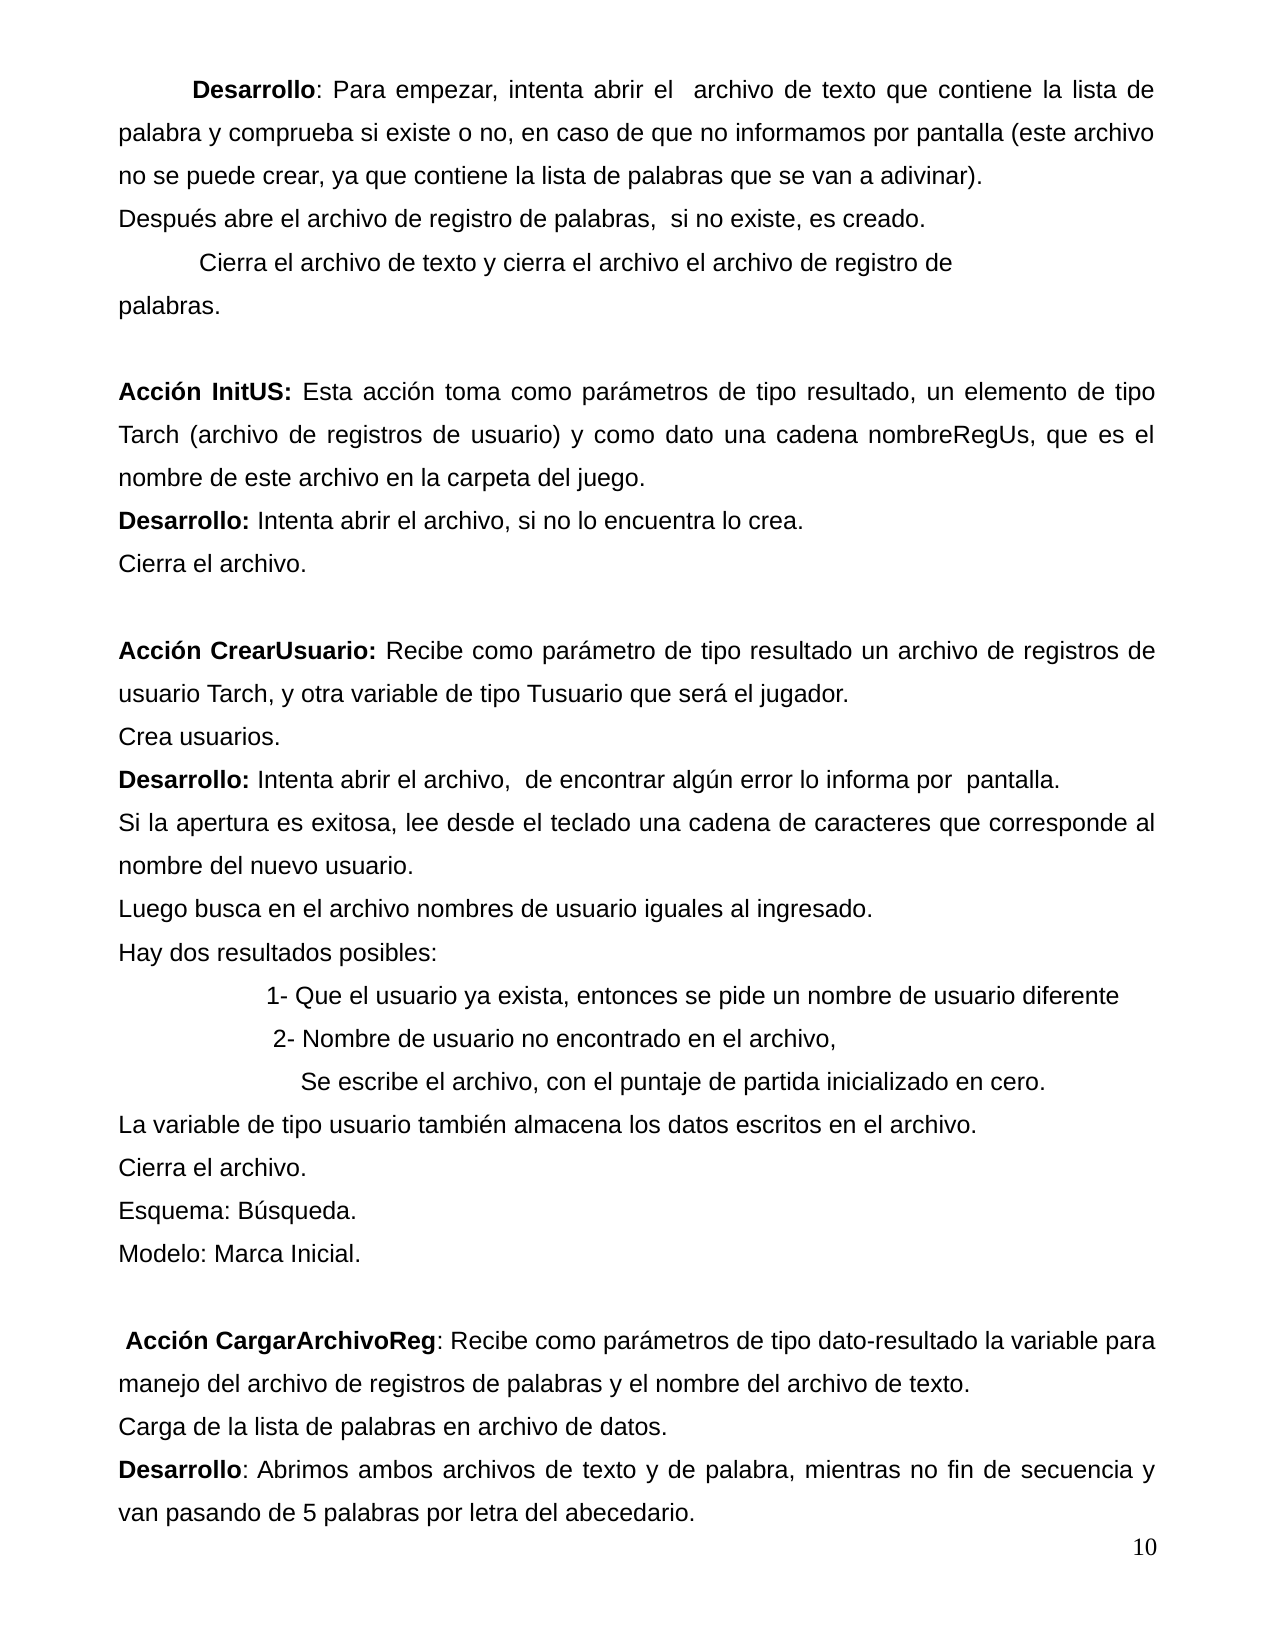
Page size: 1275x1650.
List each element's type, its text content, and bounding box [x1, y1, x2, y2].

text Acción CrearUsuario: Recibe como parámetro de tipo resultado un archivo de registros de usuario Tarch, y otra variable de tipo Tusuario que será el jugador. [118, 636, 1157, 707]
text La variable de tipo usuario también almacena los datos escritos en el archivo. [118, 1110, 1157, 1139]
text Acción InitUS: Esta acción toma como parámetros de tipo resultado, un elemento de tipo Tarch (archivo de registros de usuario) y como dato una cadena nombreRegUs, que es el nombre de este archivo en la carpeta del juego. [118, 377, 1157, 492]
text 1- Que el usuario ya exista, entonces se pide un nombre de usuario diferente 2- Nombre de usuario no encontrado en el archivo, [118, 981, 1157, 1052]
text Acción CargarArchivoReg: Recibe como parámetros de tipo dato-resultado la variable para manejo del archivo de registros de palabras y el nombre del archivo de texto. [118, 1326, 1157, 1397]
text Se escribe el archivo, con el puntaje de partida inicializado en cero. [266, 1067, 1157, 1096]
text Desarrollo: Para empezar, intenta abrir el archivo de texto que contiene la lista de palabra y comprueba si existe o no, en caso de que no informamos por pantalla (este archivo no se puede crear, ya que contiene la lista de palabras que se van a adivinar). [118, 75, 1157, 190]
text Crea usuarios. [118, 722, 1157, 751]
text Luego busca en el archivo nombres de usuario iguales al ingresado. [118, 894, 1157, 923]
text Cierra el archivo. [118, 1153, 1157, 1182]
text Cierra el archivo. [118, 549, 1157, 578]
text Modelo: Marca Inicial. [118, 1239, 1157, 1268]
text Después abre el archivo de registro de palabras, si no existe, es creado. [118, 204, 1157, 233]
text Desarrollo: Abrimos ambos archivos de texto y de palabra, mientras no fin de secuencia y van pasando de 5 palabras por letra del abecedario. [118, 1455, 1157, 1527]
text Desarrollo: Intenta abrir el archivo, de encontrar algún error lo informa por pantalla. [118, 765, 1157, 794]
text Desarrollo: Intenta abrir el archivo, si no lo encuentra lo crea. [118, 506, 1157, 535]
text Cierra el archivo de texto y cierra el archivo el archivo de registro de palabras. [118, 247, 1157, 319]
text Carga de la lista de palabras en archivo de datos. [118, 1412, 1157, 1441]
text Si la apertura es exitosa, lee desde el teclado una cadena de caracteres que corresponde al nombre del nuevo usuario. [118, 808, 1157, 880]
text Hay dos resultados posibles: [118, 937, 1157, 966]
text Esquema: Búsqueda. [118, 1196, 1157, 1225]
